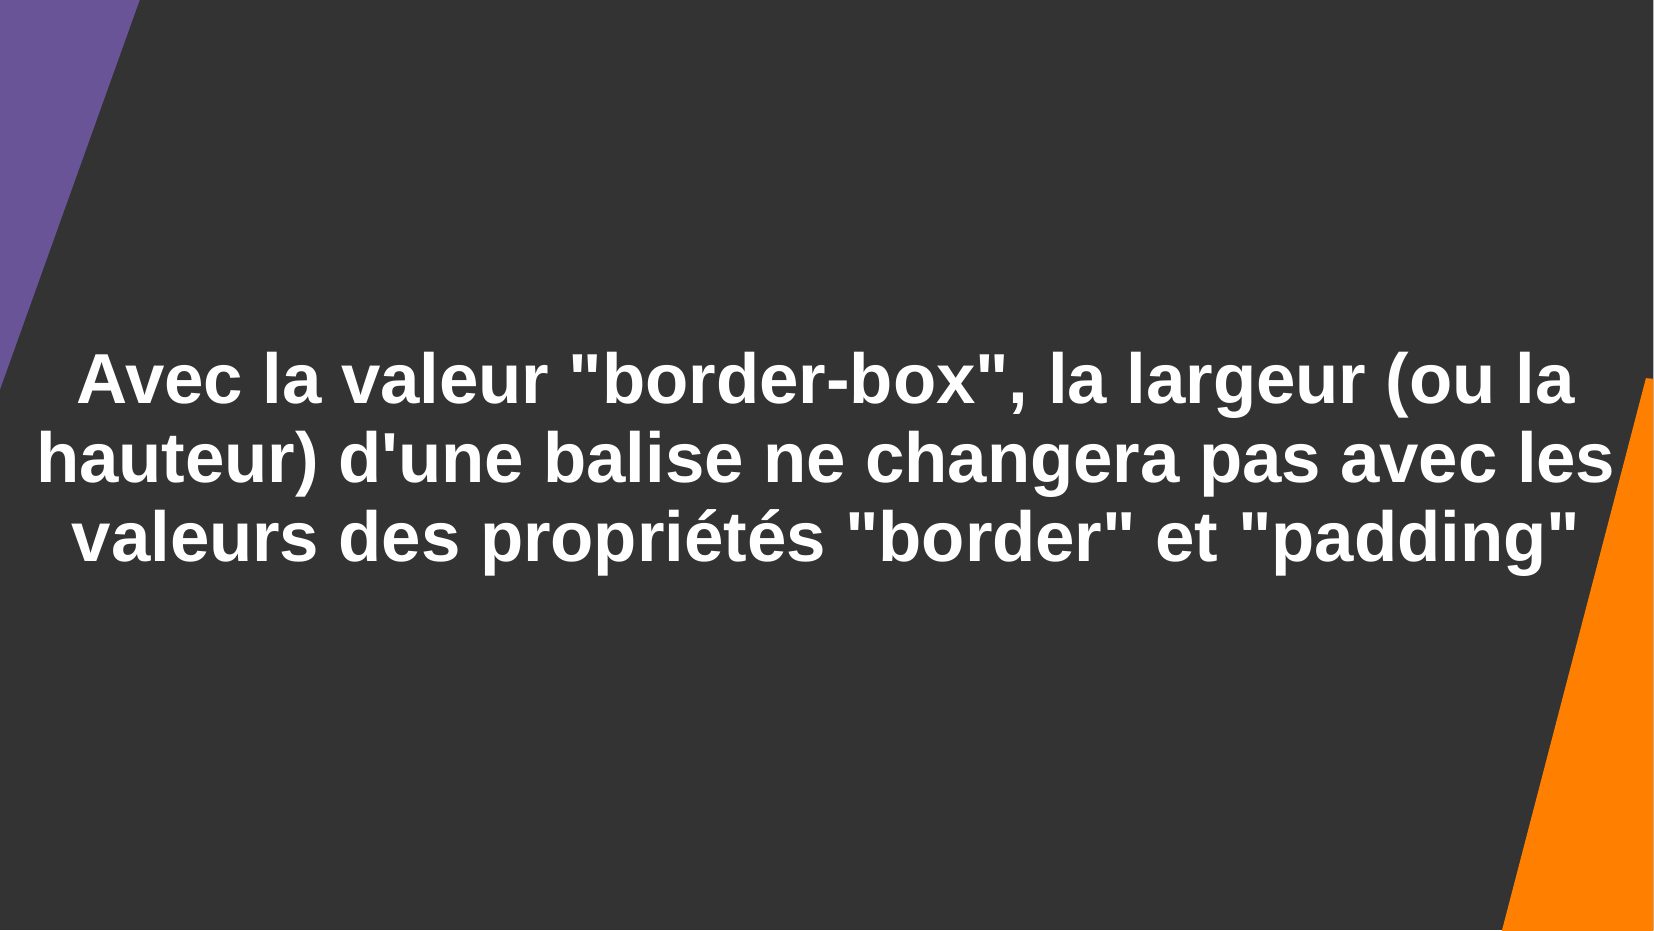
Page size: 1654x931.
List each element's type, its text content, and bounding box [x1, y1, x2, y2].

text_box [1501, 378, 1654, 931]
text_box [0, 0, 140, 390]
title Avec la valeur "border-box", la largeur (ou la hauteur) d'une balise ne changera pas avec les valeurs des propriétés "border" et "padding" [31, 339, 1622, 592]
